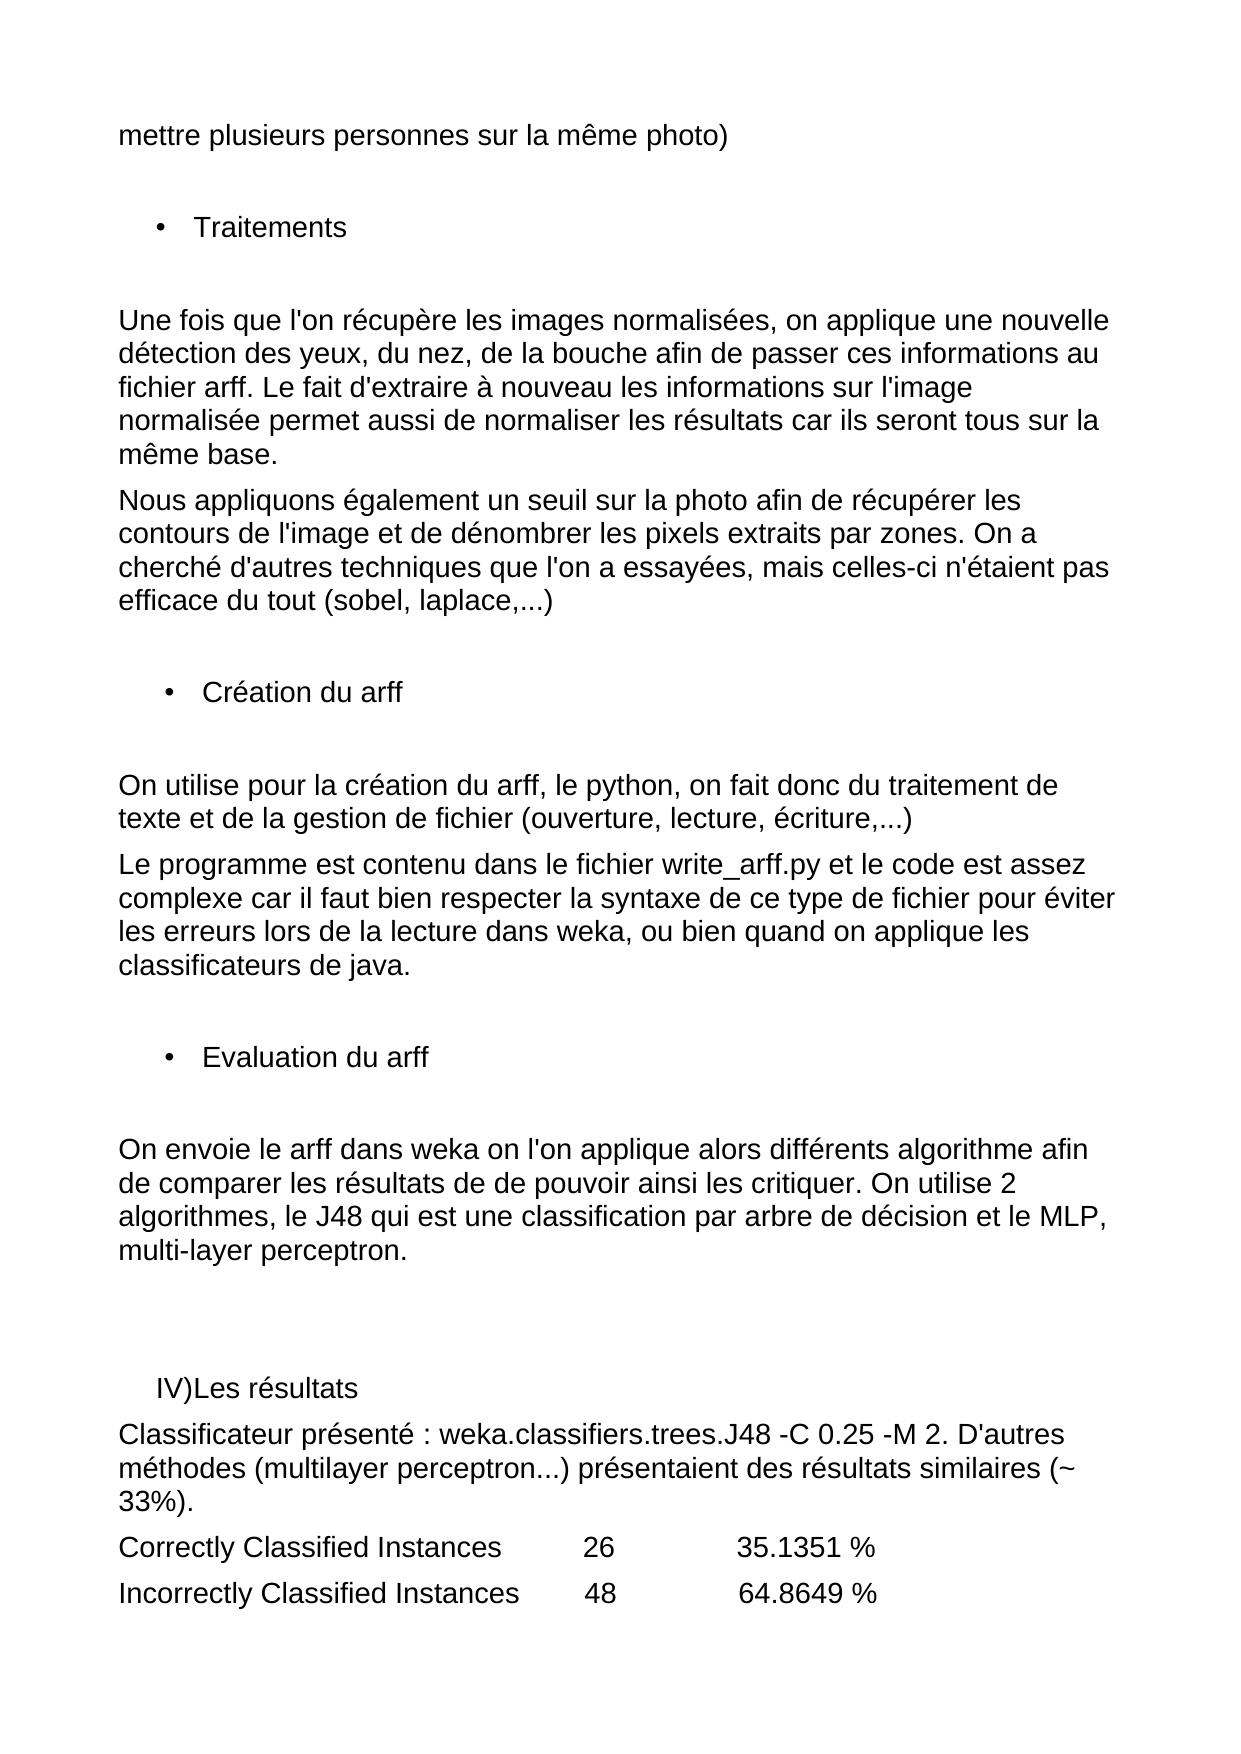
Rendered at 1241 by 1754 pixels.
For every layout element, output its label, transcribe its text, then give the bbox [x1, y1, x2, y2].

text Incorrectly Classified Instances 48 64.8649 % [118, 1576, 1122, 1610]
list Traitements [156, 210, 1122, 244]
list Evaluation du arff [164, 1040, 1122, 1074]
list Création du arff [164, 675, 1122, 709]
text Correctly Classified Instances 26 35.1351 % [118, 1530, 1122, 1564]
text On envoie le arff dans weka on l'on applique alors différents algorithme afin de comparer les résultats de de pouvoir ainsi les critiquer. On utilise 2 algorithmes, le J48 qui est une classification par arbre de décision et le MLP, multi-layer perceptron. [118, 1132, 1122, 1266]
text On utilise pour la création du arff, le python, on fait donc du traitement de texte et de la gestion de fichier (ouverture, lecture, écriture,...) [118, 768, 1122, 835]
text Classificateur présenté : weka.classifiers.trees.J48 -C 0.25 -M 2. D'autres méthodes (multilayer perceptron...) présentaient des résultats similaires (~ 33%). [118, 1417, 1122, 1518]
list Les résultats [156, 1371, 1122, 1404]
text mettre plusieurs personnes sur la même photo) [118, 118, 1122, 152]
text Le programme est contenu dans le fichier write_arff.py et le code est assez complexe car il faut bien respecter la syntaxe de ce type de fichier pour éviter les erreurs lors de la lecture dans weka, ou bien quand on applique les classificateurs de java. [118, 847, 1122, 981]
text Nous appliquons également un seuil sur la photo afin de récupérer les contours de l'image et de dénombrer les pixels extraits par zones. On a cherché d'autres techniques que l'on a essayées, mais celles-ci n'étaient pas efficace du tout (sobel, laplace,...) [118, 483, 1122, 617]
text Une fois que l'on récupère les images normalisées, on applique une nouvelle détection des yeux, du nez, de la bouche afin de passer ces informations au fichier arff. Le fait d'extraire à nouveau les informations sur l'image normalisée permet aussi de normaliser les résultats car ils seront tous sur la même base. [118, 302, 1122, 470]
